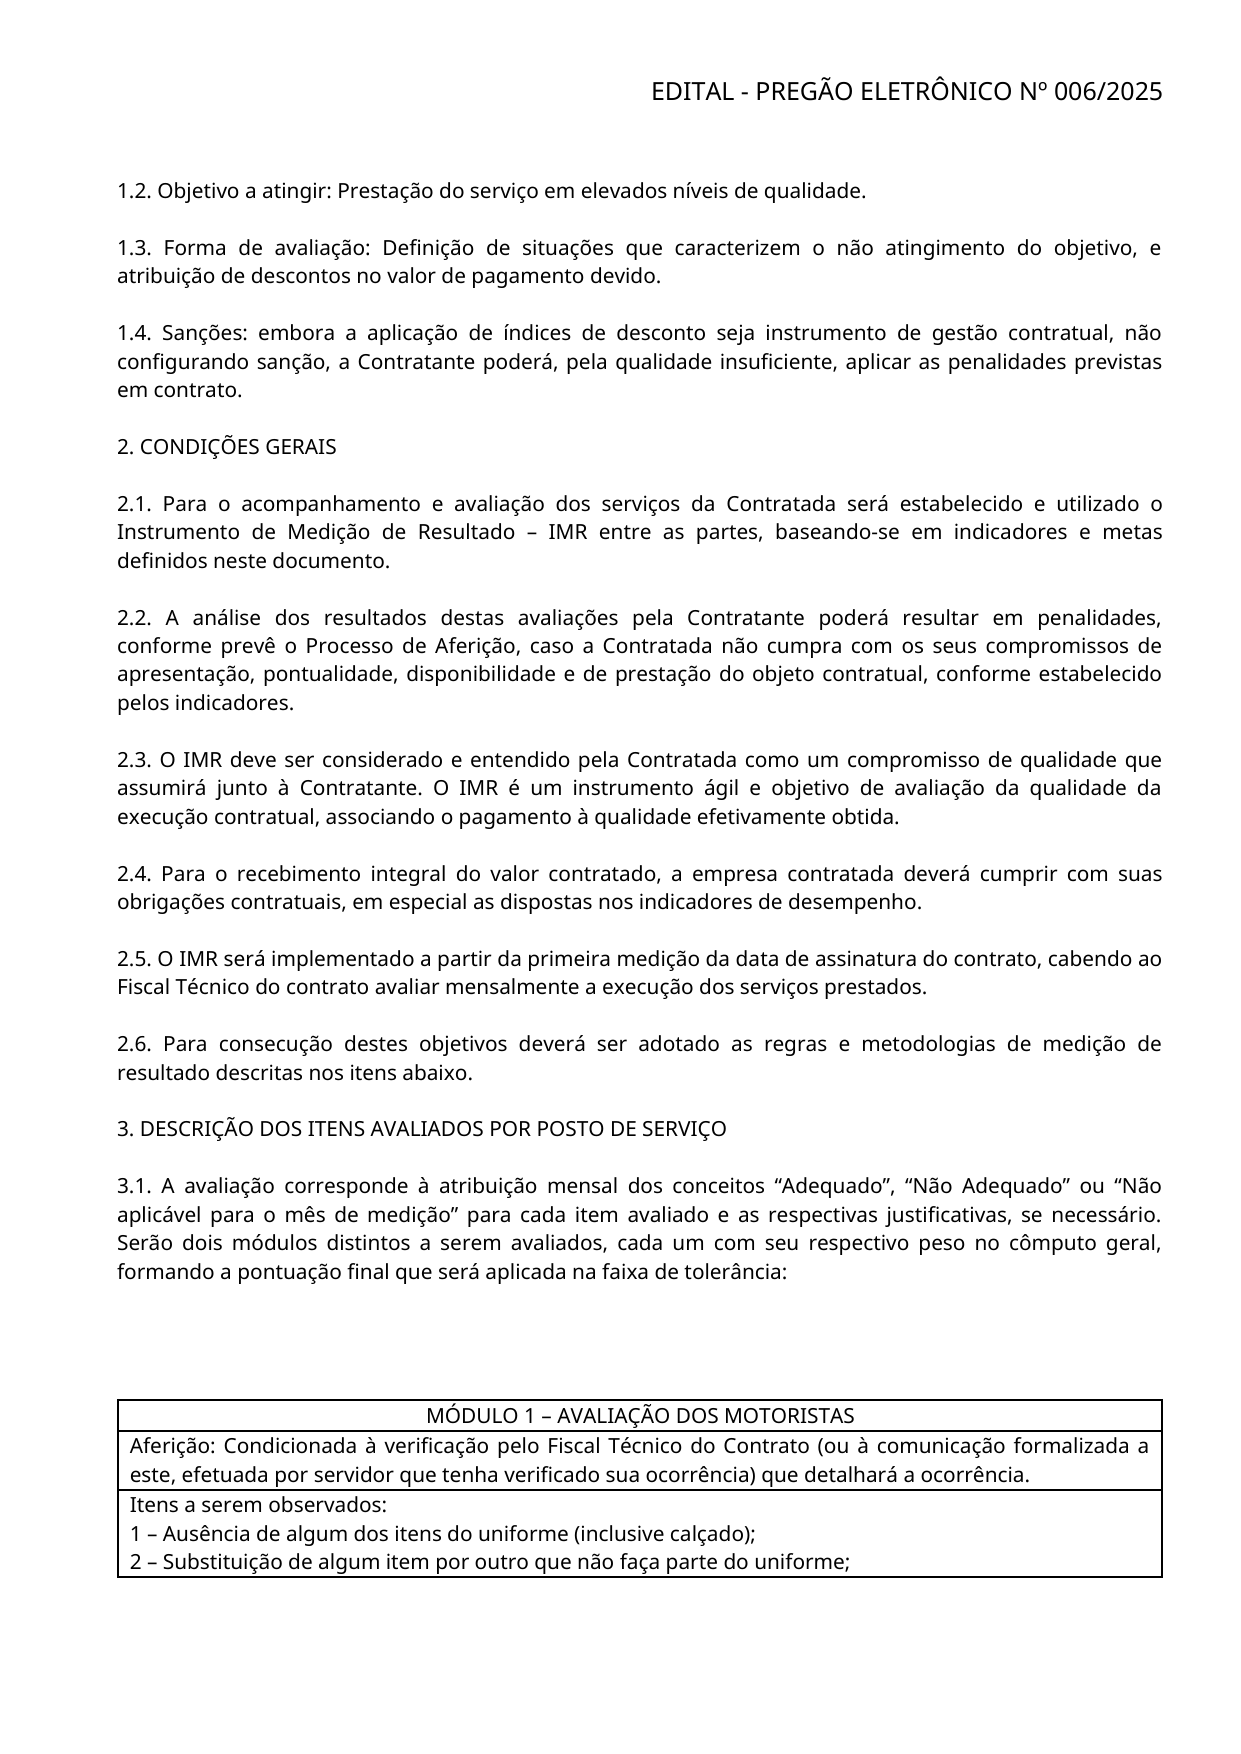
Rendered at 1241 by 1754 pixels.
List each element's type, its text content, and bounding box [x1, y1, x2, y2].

text 3. DESCRIÇÃO DOS ITENS AVALIADOS POR POSTO DE SERVIÇO [117, 1114, 1164, 1143]
text 2.4. Para o recebimento integral do valor contratado, a empresa contratada deverá cumprir com suas obrigações contratuais, em especial as dispostas nos indicadores de desempenho. [117, 859, 1164, 916]
text 3.1. A avaliação corresponde à atribuição mensal dos conceitos “Adequado”, “Não Adequado” ou “Não aplicável para o mês de medição” para cada item avaliado e as respectivas justificativas, se necessário. Serão dois módulos distintos a serem avaliados, cada um com seu respectivo peso no cômputo geral, formando a pontuação final que será aplicada na faixa de tolerância: [117, 1171, 1164, 1285]
text 2.1. Para o acompanhamento e avaliação dos serviços da Contratada será estabelecido e utilizado o Instrumento de Medição de Resultado – IMR entre as partes, baseando-se em indicadores e metas definidos neste documento. [117, 489, 1164, 574]
table_header MÓDULO 1 – AVALIAÇÃO DOS MOTORISTAS [119, 1401, 1161, 1429]
text 2.3. O IMR deve ser considerado e entendido pela Contratada como um compromisso de qualidade que assumirá junto à Contratante. O IMR é um instrumento ágil e objetivo de avaliação da qualidade da execução contratual, associando o pagamento à qualidade efetivamente obtida. [117, 745, 1164, 830]
text 1.4. Sanções: embora a aplicação de índices de desconto seja instrumento de gestão contratual, não configurando sanção, a Contratante poderá, pela qualidade insuficiente, aplicar as penalidades previstas em contrato. [117, 318, 1164, 404]
text 1.3. Forma de avaliação: Definição de situações que caracterizem o não atingimento do objetivo, e atribuição de descontos no valor de pagamento devido. [117, 233, 1164, 290]
text 1.2. Objetivo a atingir: Prestação do serviço em elevados níveis de qualidade. [117, 176, 1164, 204]
table_cell Aferição: Condicionada à verificação pelo Fiscal Técnico do Contrato (ou à comunicação formalizada a este, efetuada por servidor que tenha verificado sua ocorrência) que detalhará a ocorrência. [119, 1432, 1161, 1488]
text 2.6. Para consecução destes objetivos deverá ser adotado as regras e metodologias de medição de resultado descritas nos itens abaixo. [117, 1029, 1164, 1086]
text 2.5. O IMR será implementado a partir da primeira medição da data de assinatura do contrato, cabendo ao Fiscal Técnico do contrato avaliar mensalmente a execução dos serviços prestados. [117, 944, 1164, 1001]
text 2.2. A análise dos resultados destas avaliações pela Contratante poderá resultar em penalidades, conforme prevê o Processo de Aferição, caso a Contratada não cumpra com os seus compromissos de apresentação, pontualidade, disponibilidade e de prestação do objeto contratual, conforme estabelecido pelos indicadores. [117, 603, 1164, 716]
text 2. CONDIÇÕES GERAIS [117, 432, 1164, 461]
table_cell Itens a serem observados: 1 – Ausência de algum dos itens do uniforme (inclusive calçado); 2 – Substituição de algum item por outro que não faça parte do uniforme; [119, 1491, 1161, 1576]
